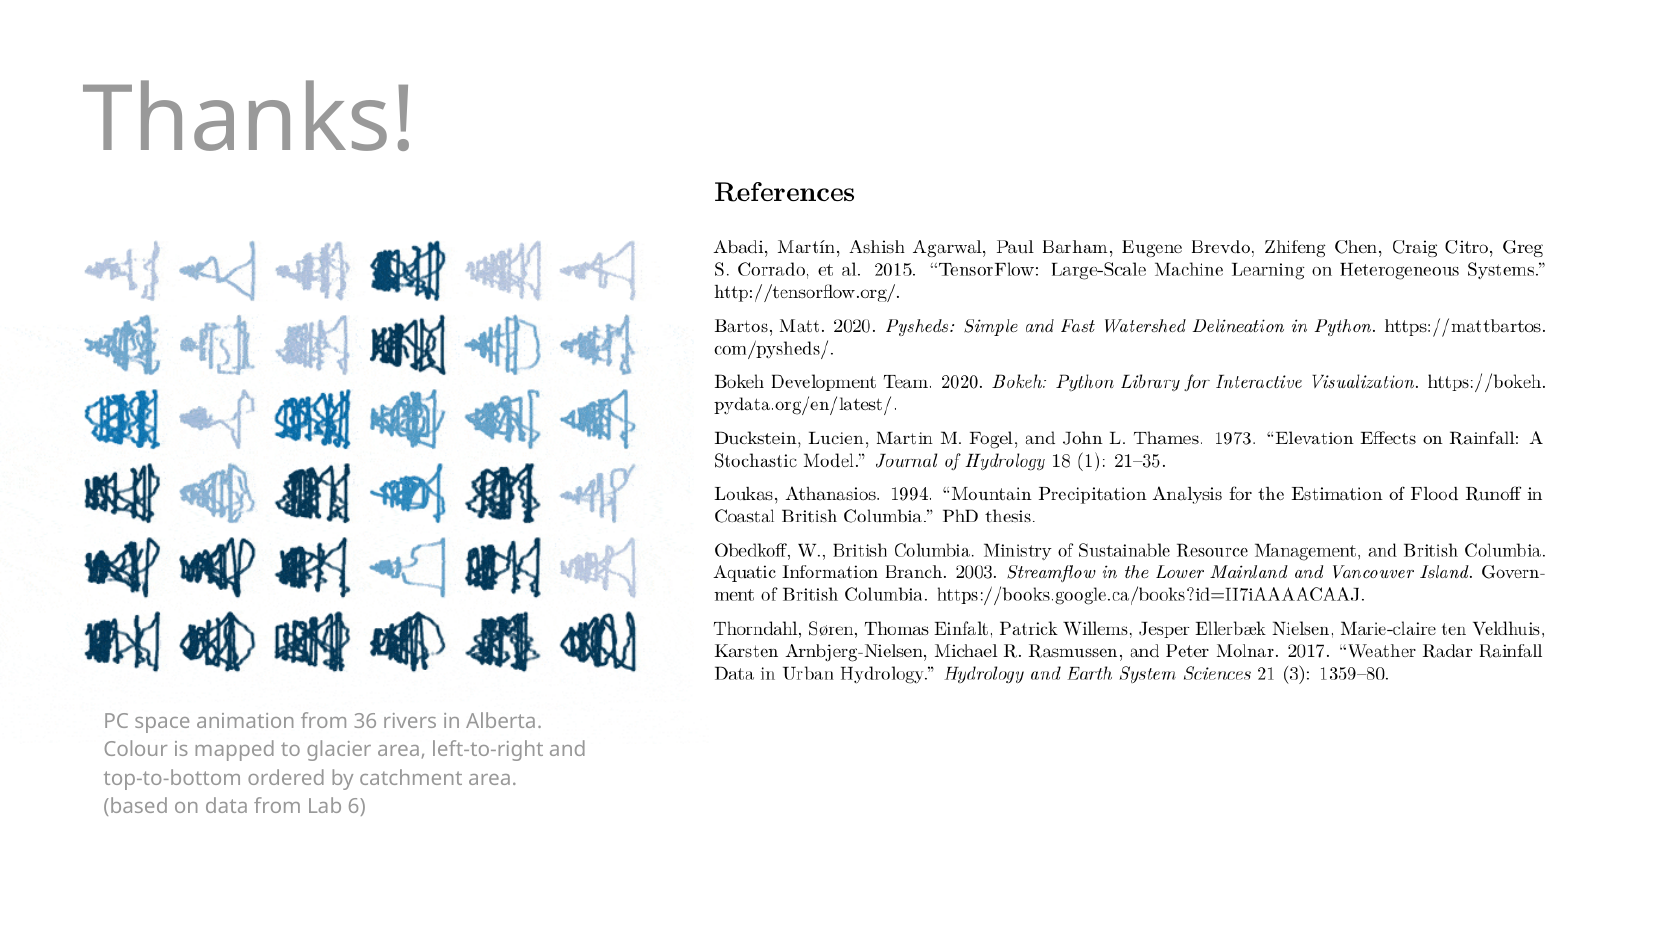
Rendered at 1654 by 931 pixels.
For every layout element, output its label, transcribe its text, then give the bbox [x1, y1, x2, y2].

title Thanks! [82, 37, 1571, 171]
picture [0, 161, 1577, 744]
text_box PC space animation from 36 rivers in Alberta. Colour is mapped to glacier area, left-to-right and top-to-bottom ordered by catchment area. (based on data from Lab 6) [88, 698, 632, 807]
